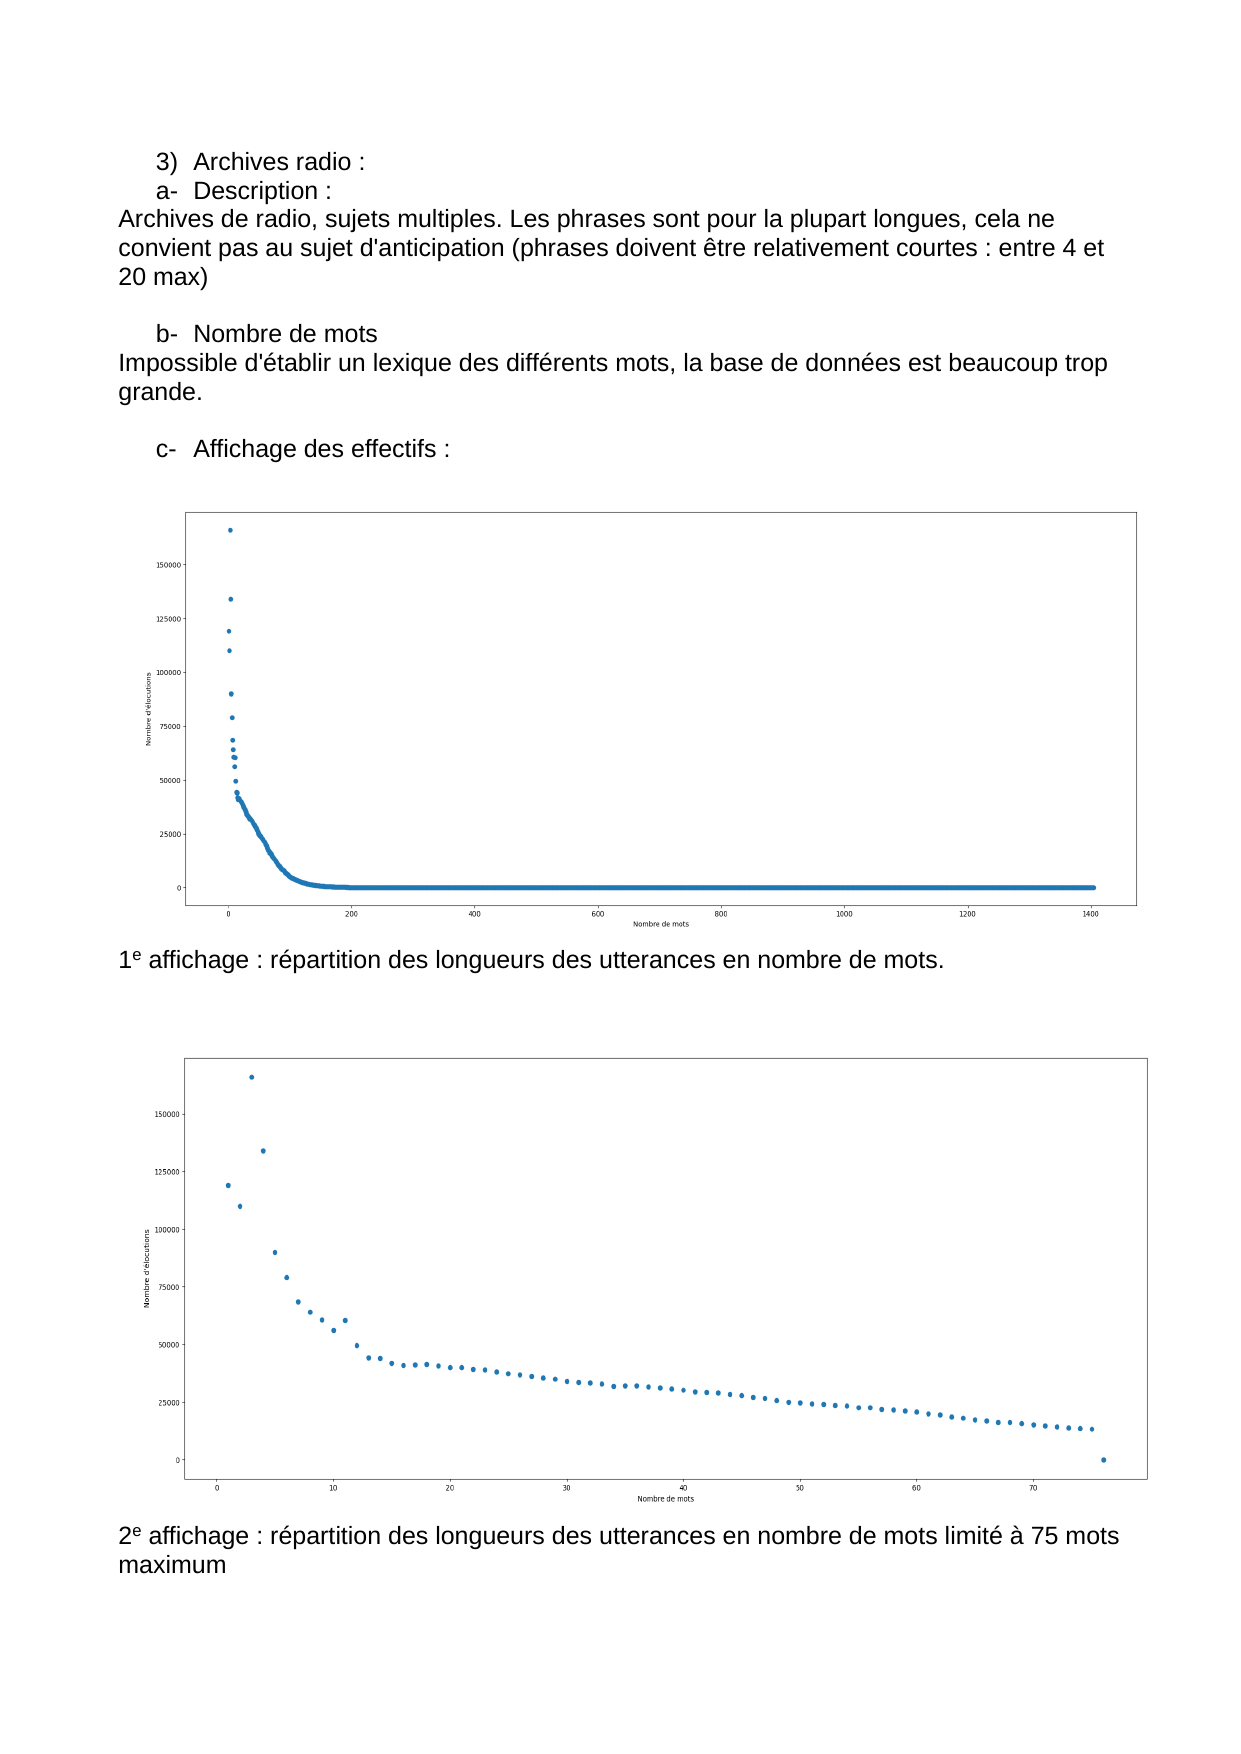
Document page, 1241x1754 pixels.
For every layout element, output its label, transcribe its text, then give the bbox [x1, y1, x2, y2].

list Nombre de mots [156, 319, 1122, 348]
text 2e affichage : répartition des longueurs des utterances en nombre de mots limité à 75 mots maximum [118, 1522, 1122, 1578]
text Archives de radio, sujets multiples. Les phrases sont pour la plupart longues, cela ne convient pas au sujet d'anticipation (phrases doivent être relativement courtes : entre 4 et 20 max) [118, 204, 1122, 291]
list Archives radio : [156, 147, 1122, 176]
list Affichage des effectifs : [156, 434, 1122, 463]
list Description : [156, 176, 1122, 204]
text Impossible d'établir un lexique des différents mots, la base de données est beaucoup trop grande. [118, 348, 1122, 406]
text 1e affichage : répartition des longueurs des utterances en nombre de mots. [118, 946, 1122, 974]
